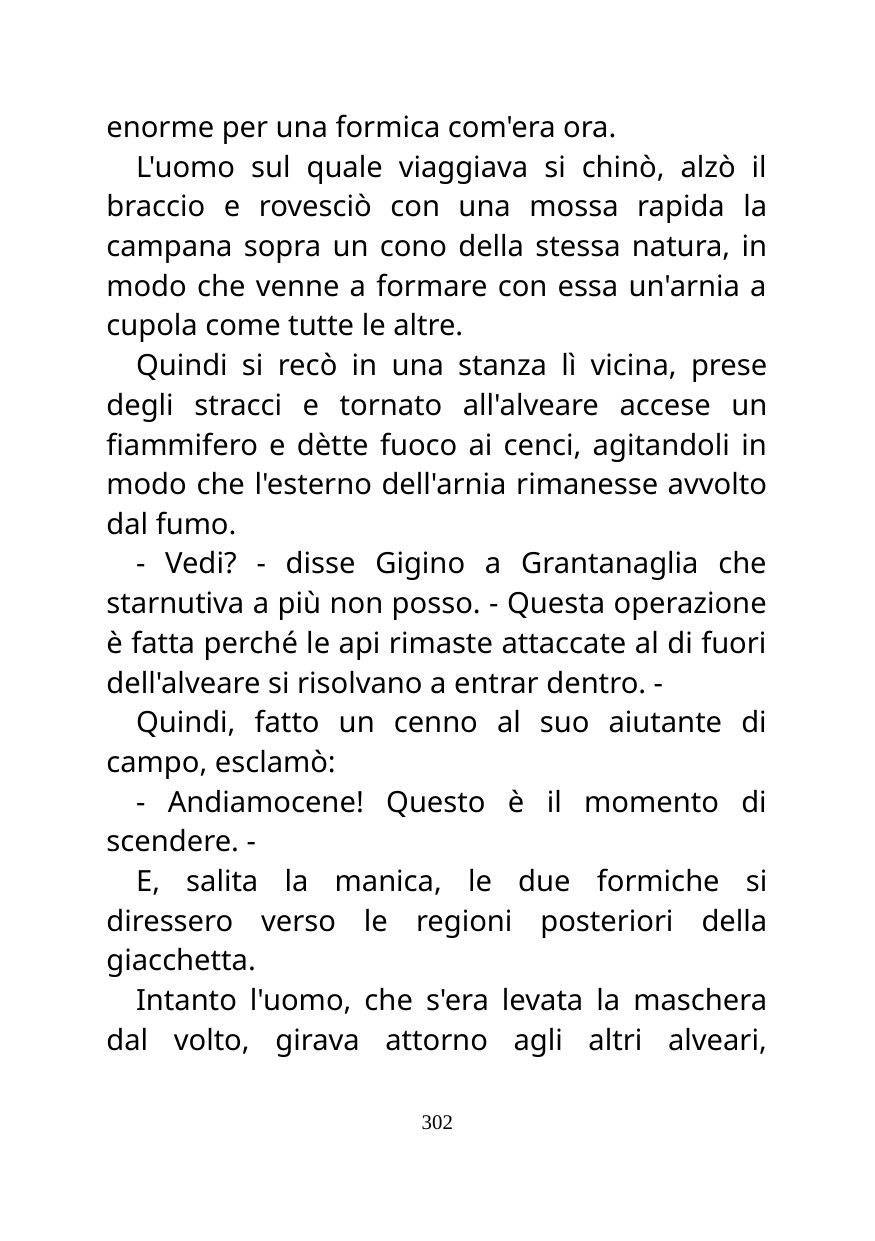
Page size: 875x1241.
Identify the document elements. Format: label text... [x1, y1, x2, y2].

text - Vedi? - disse Gigino a Grantanaglia che starnutiva a più non posso. - Questa operazione è fatta perché le api rimaste attaccate al di fuori dell'alveare si risolvano a entrar dentro. - [106, 543, 768, 702]
text enorme per una formica com'era ora. [106, 106, 768, 146]
text - Andiamocene! Questo è il momento di scendere. - [106, 781, 768, 860]
text L'uomo sul quale viaggiava si chinò, alzò il braccio e rovesciò con una mossa rapida la campana sopra un cono della stessa natura, in modo che venne a formare con essa un'arnia a cupola come tutte le altre. [106, 146, 768, 344]
text Intanto l'uomo, che s'era levata la maschera dal volto, girava attorno agli altri alveari, [106, 979, 768, 1059]
text E, salita la manica, le due formiche si diressero verso le regioni posteriori della giacchetta. [106, 860, 768, 979]
text Quindi si recò in una stanza lì vicina, prese degli stracci e tornato all'alveare accese un fiammifero e dètte fuoco ai cenci, agitandoli in modo che l'esterno dell'arnia rimanesse avvolto dal fumo. [106, 344, 768, 543]
text Quindi, fatto un cenno al suo aiutante di campo, esclamò: [106, 702, 768, 781]
